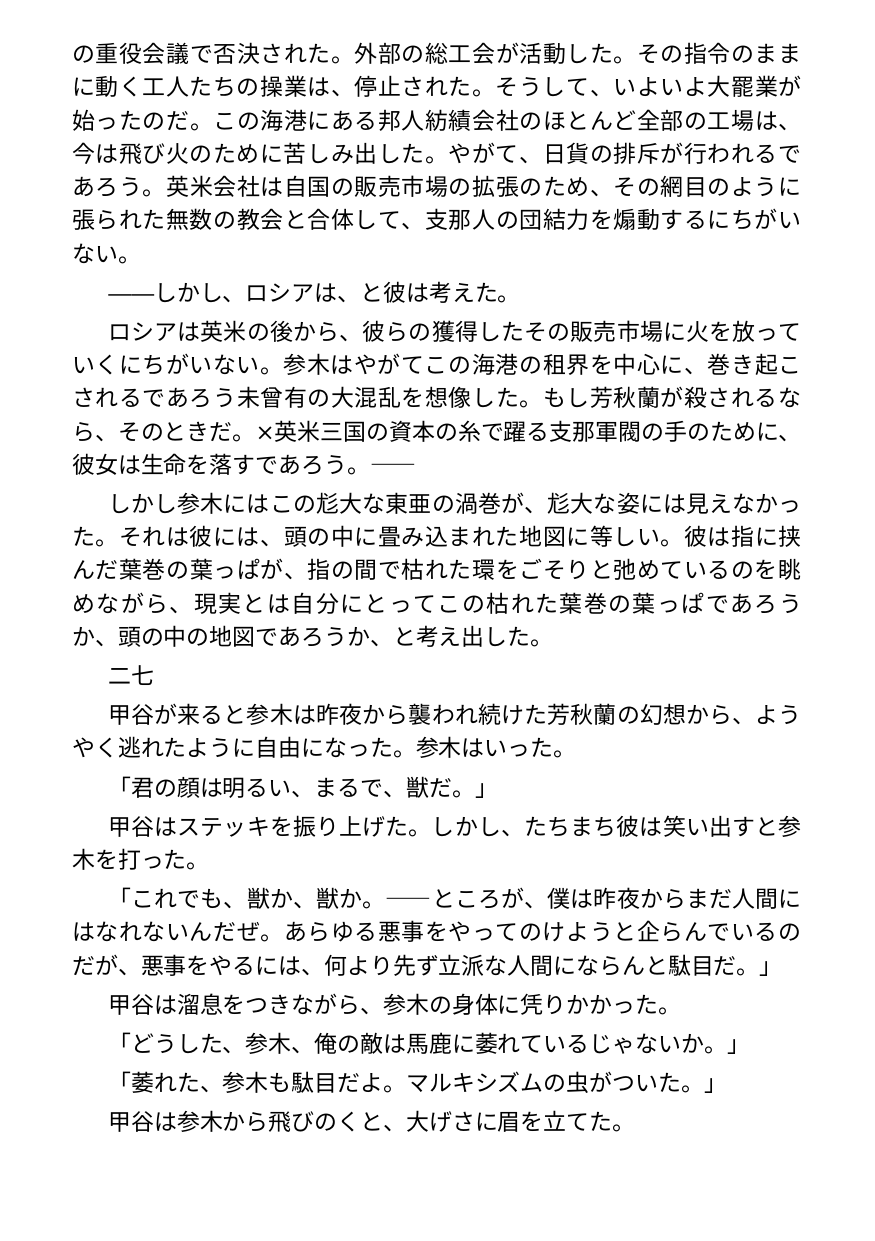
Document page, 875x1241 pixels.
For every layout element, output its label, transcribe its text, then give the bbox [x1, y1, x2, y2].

text 「どうした、参木、俺の敵は馬鹿に萎れているじゃないか。」 [72, 1026, 802, 1059]
text 「萎れた、参木も駄目だよ。マルキシズムの虫がついた。」 [72, 1065, 802, 1098]
text 「君の顔は明るい、まるで、獣だ。」 [72, 769, 802, 803]
text 二七 [72, 658, 802, 691]
text 甲谷は参木から飛びのくと、大げさに眉を立てた。 [72, 1104, 802, 1137]
text 甲谷はステッキを振り上げた。しかし、たちまち彼は笑い出すと参木を打った。 [72, 809, 802, 875]
text 甲谷が来ると参木は昨夜から襲われ続けた芳秋蘭の幻想から、ようやく逃れたように自由になった。参木はいった。 [72, 697, 802, 763]
text 甲谷は溜息をつきながら、参木の身体に凭りかかった。 [72, 987, 802, 1020]
text ロシアは英米の後から、彼らの獲得したその販売市場に火を放っていくにちがいない。参木はやがてこの海港の租界を中心に、巻き起こされるであろう未曾有の大混乱を想像した。もし芳秋蘭が殺されるなら、そのときだ。×英米三国の資本の糸で躍る支那軍閥の手のために、彼女は生命を落すであろう。―― [72, 314, 802, 480]
text しかし参木にはこの尨大な東亜の渦巻が、尨大な姿には見えなかった。それは彼には、頭の中に畳み込まれた地図に等しい。彼は指に挟んだ葉巻の葉っぱが、指の間で枯れた環をごそりと弛めているのを眺めながら、現実とは自分にとってこの枯れた葉巻の葉っぱであろうか、頭の中の地図であろうか、と考え出した。 [72, 486, 802, 652]
text 「これでも、獣か、獣か。――ところが、僕は昨夜からまだ人間にはなれないんだぜ。あらゆる悪事をやってのけようと企らんでいるのだが、悪事をやるには、何より先ず立派な人間にならんと駄目だ。」 [72, 881, 802, 981]
text の重役会議で否決された。外部の総工会が活動した。その指令のままに動く工人たちの操業は、停止された。そうして、いよいよ大罷業が始ったのだ。この海港にある邦人紡績会社のほとんど全部の工場は、今は飛び火のために苦しみ出した。やがて、日貨の排斥が行われるであろう。英米会社は自国の販売市場の拡張のため、その網目のように張られた無数の教会と合体して、支那人の団結力を煽動するにちがいない。 [72, 36, 802, 269]
text ――しかし、ロシアは、と彼は考えた。 [72, 274, 802, 308]
